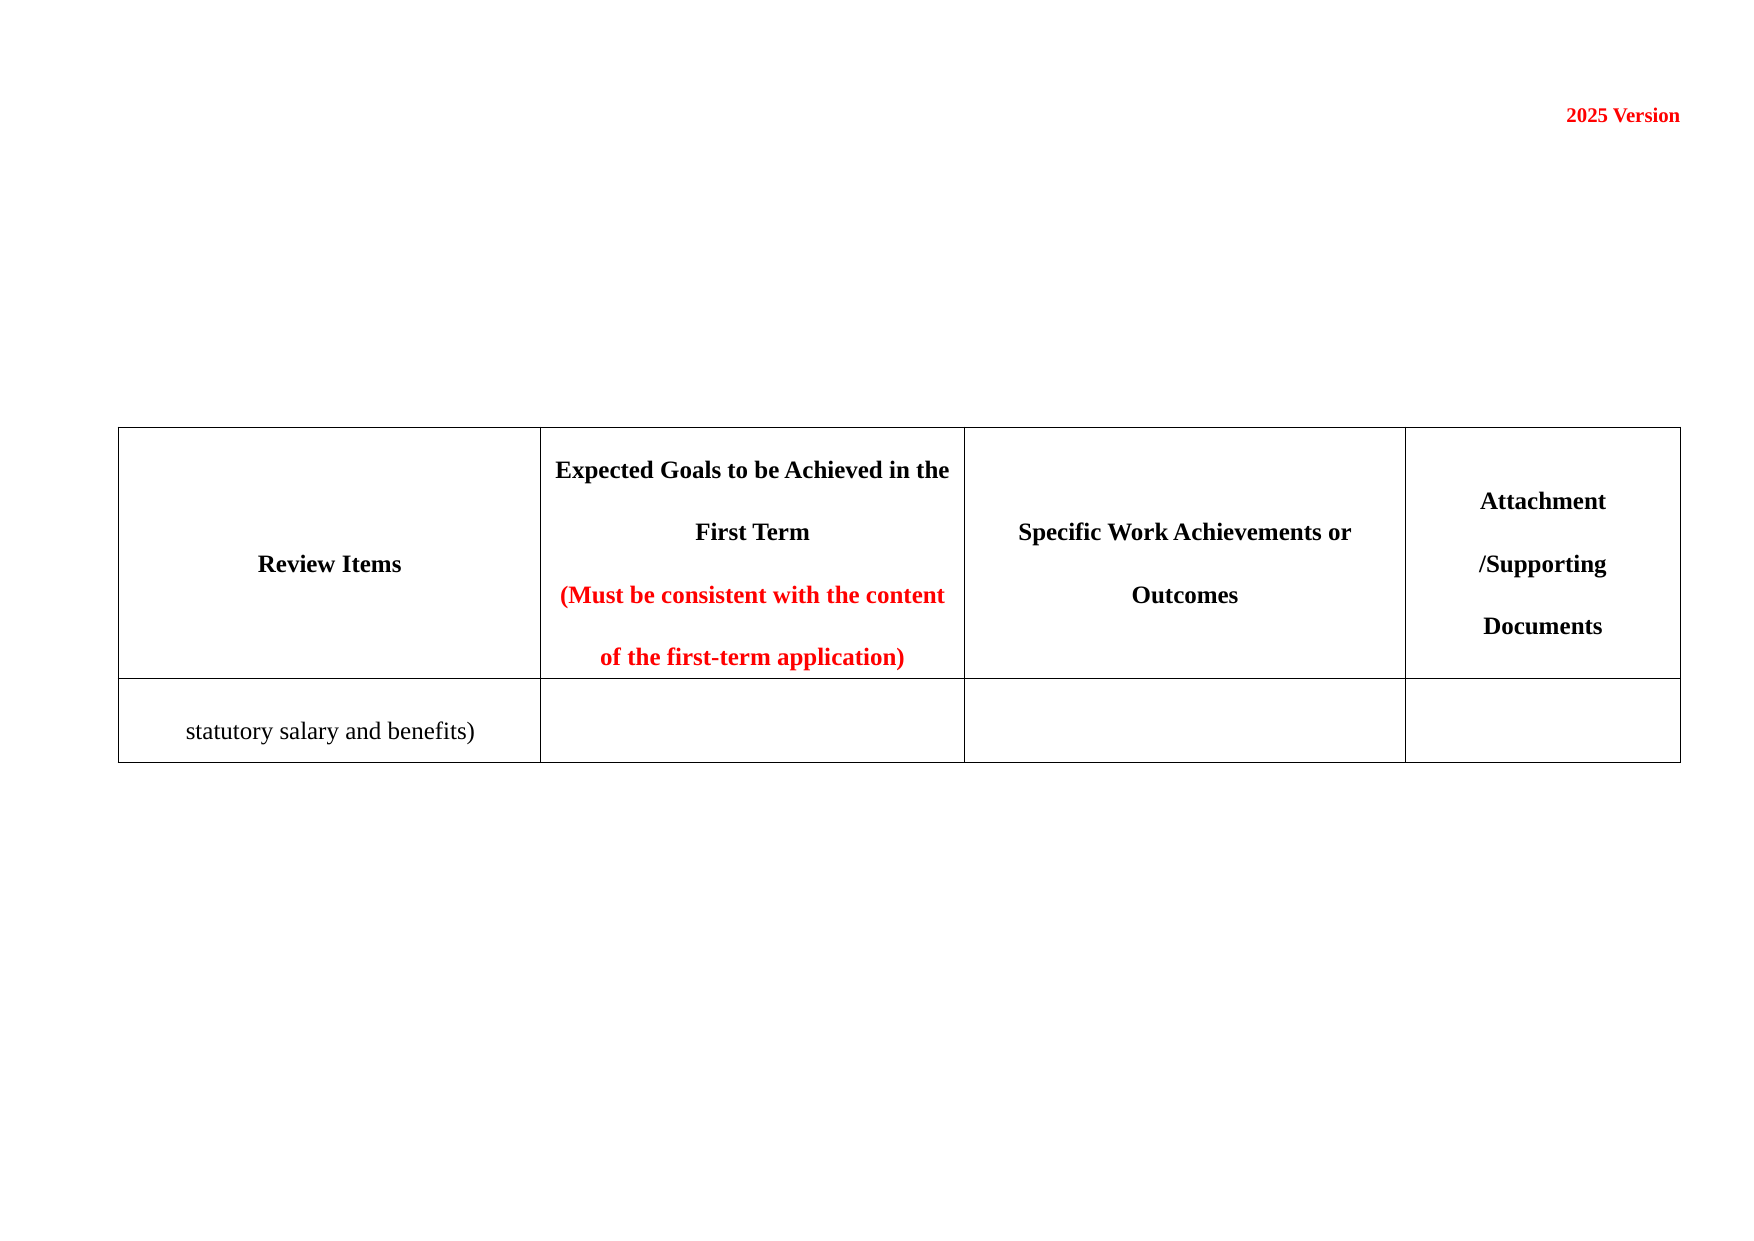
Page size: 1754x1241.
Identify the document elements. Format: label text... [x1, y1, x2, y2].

table_cell [1406, 679, 1680, 762]
table_cell statutory salary and benefits) [119, 679, 540, 762]
table_cell [541, 679, 964, 762]
table_header Specific Work Achievements or Outcomes [965, 428, 1405, 678]
table_cell [965, 679, 1405, 762]
table_header Attachment /Supporting Documents [1406, 428, 1680, 678]
table_header Expected Goals to be Achieved in the First Term (Must be consistent with the content of the first-term application) [541, 428, 964, 678]
table_header Review Items [119, 428, 540, 678]
